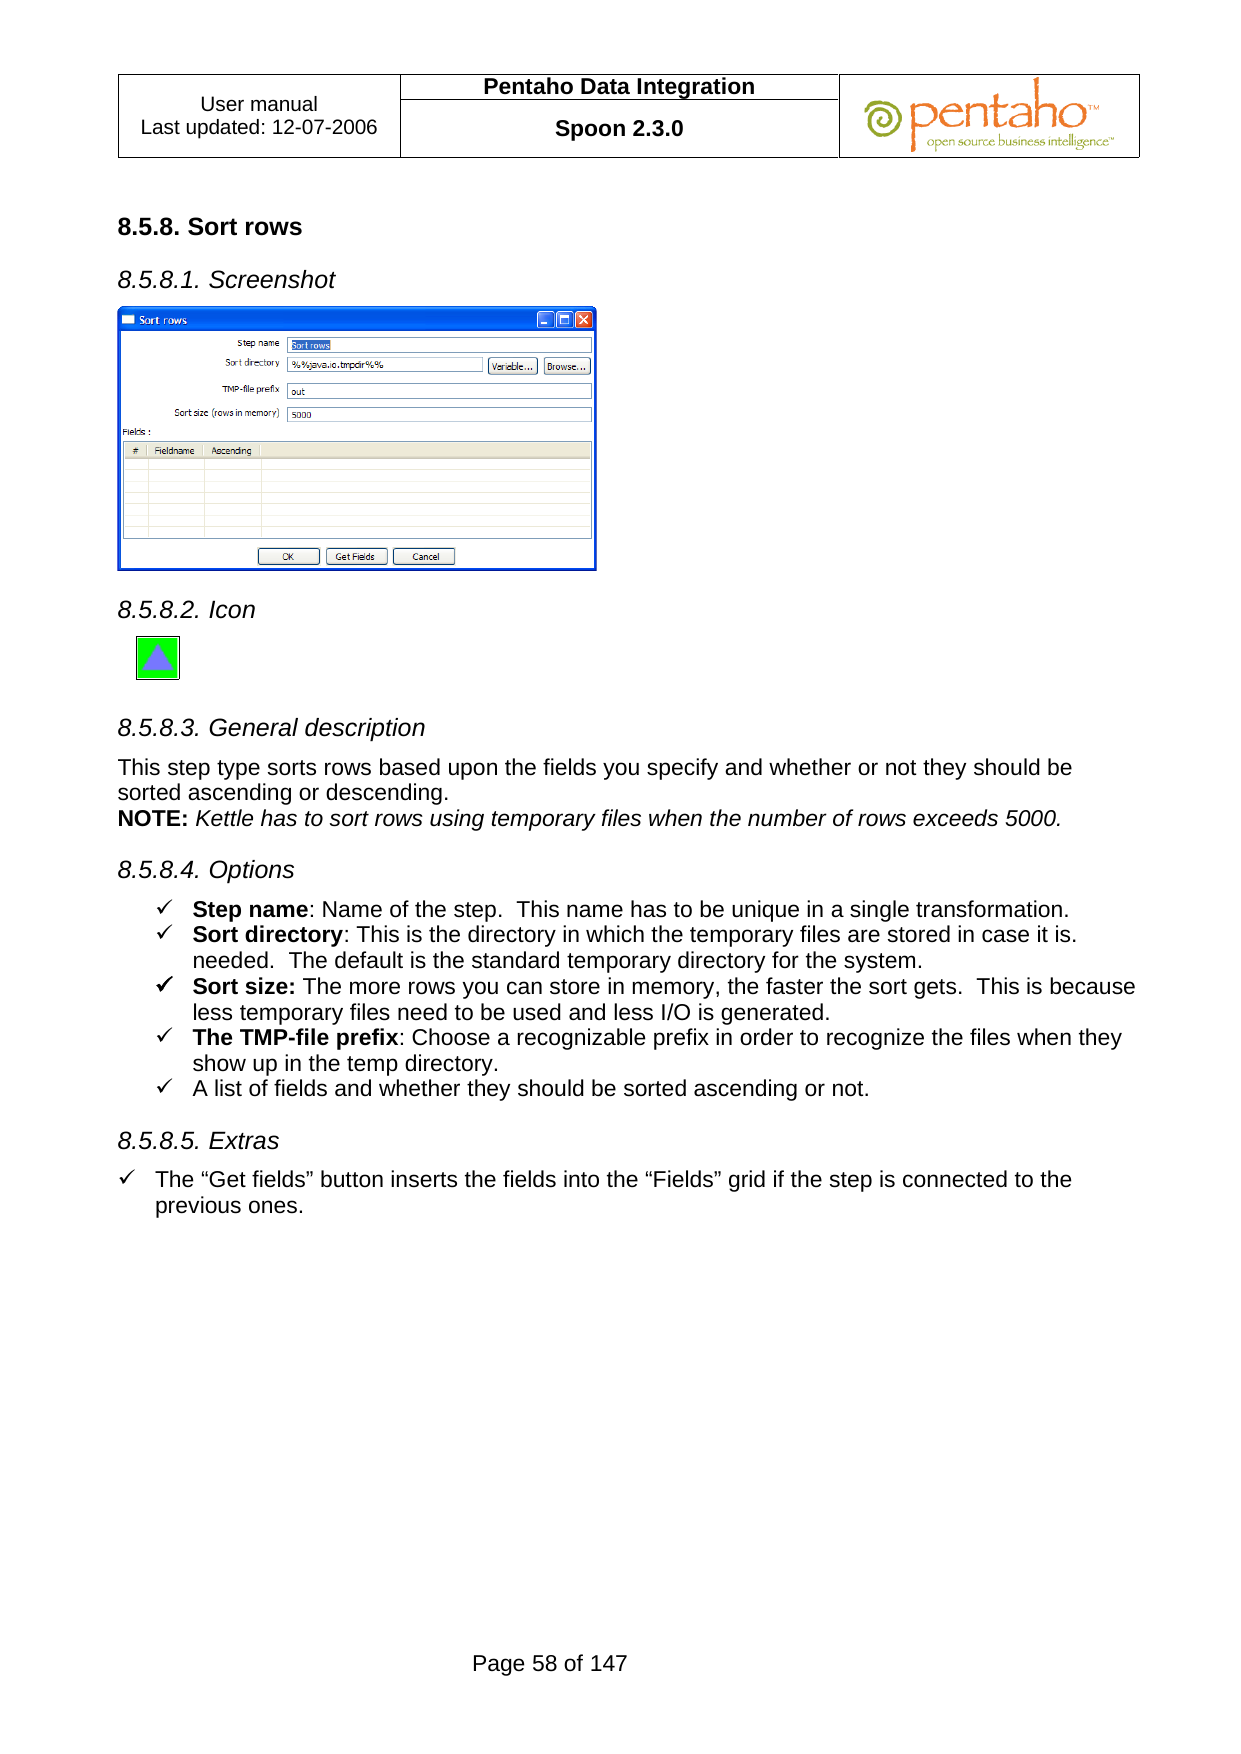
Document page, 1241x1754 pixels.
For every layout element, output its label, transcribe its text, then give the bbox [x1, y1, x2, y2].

text This step type sorts rows based upon the fields you specify and whether or not they should be sorted ascending or descending. [117, 754, 1137, 805]
list A list of fields and whether they should be sorted ascending or not. [155, 1076, 1137, 1102]
list Step name: Name of the step. This name has to be unique in a single transformation. [155, 896, 1137, 922]
list The TMP-file prefix: Choose a recognizable prefix in order to recognize the files when they show up in the temp directory. [155, 1025, 1137, 1076]
subtitle Screenshot [117, 266, 1137, 294]
picture [117, 306, 597, 571]
list The “Get fields” button inserts the fields into the “Fields” grid if the step is connected to the previous ones. [117, 1167, 1137, 1218]
text NOTE: Kettle has to sort rows using temporary files when the number of rows exceeds 5000. [117, 805, 1137, 831]
subtitle Icon [117, 596, 1137, 624]
subtitle Sort rows [117, 213, 1137, 241]
subtitle Options [117, 856, 1137, 884]
subtitle General description [117, 714, 1137, 742]
list Sort directory: This is the directory in which the temporary files are stored in case it is. needed. The default is the standard temporary directory for the system. [155, 922, 1137, 973]
list Sort size: The more rows you can store in memory, the faster the sort gets. This is because less temporary files need to be used and less I/O is generated. [155, 973, 1137, 1025]
subtitle Extras [117, 1127, 1137, 1155]
